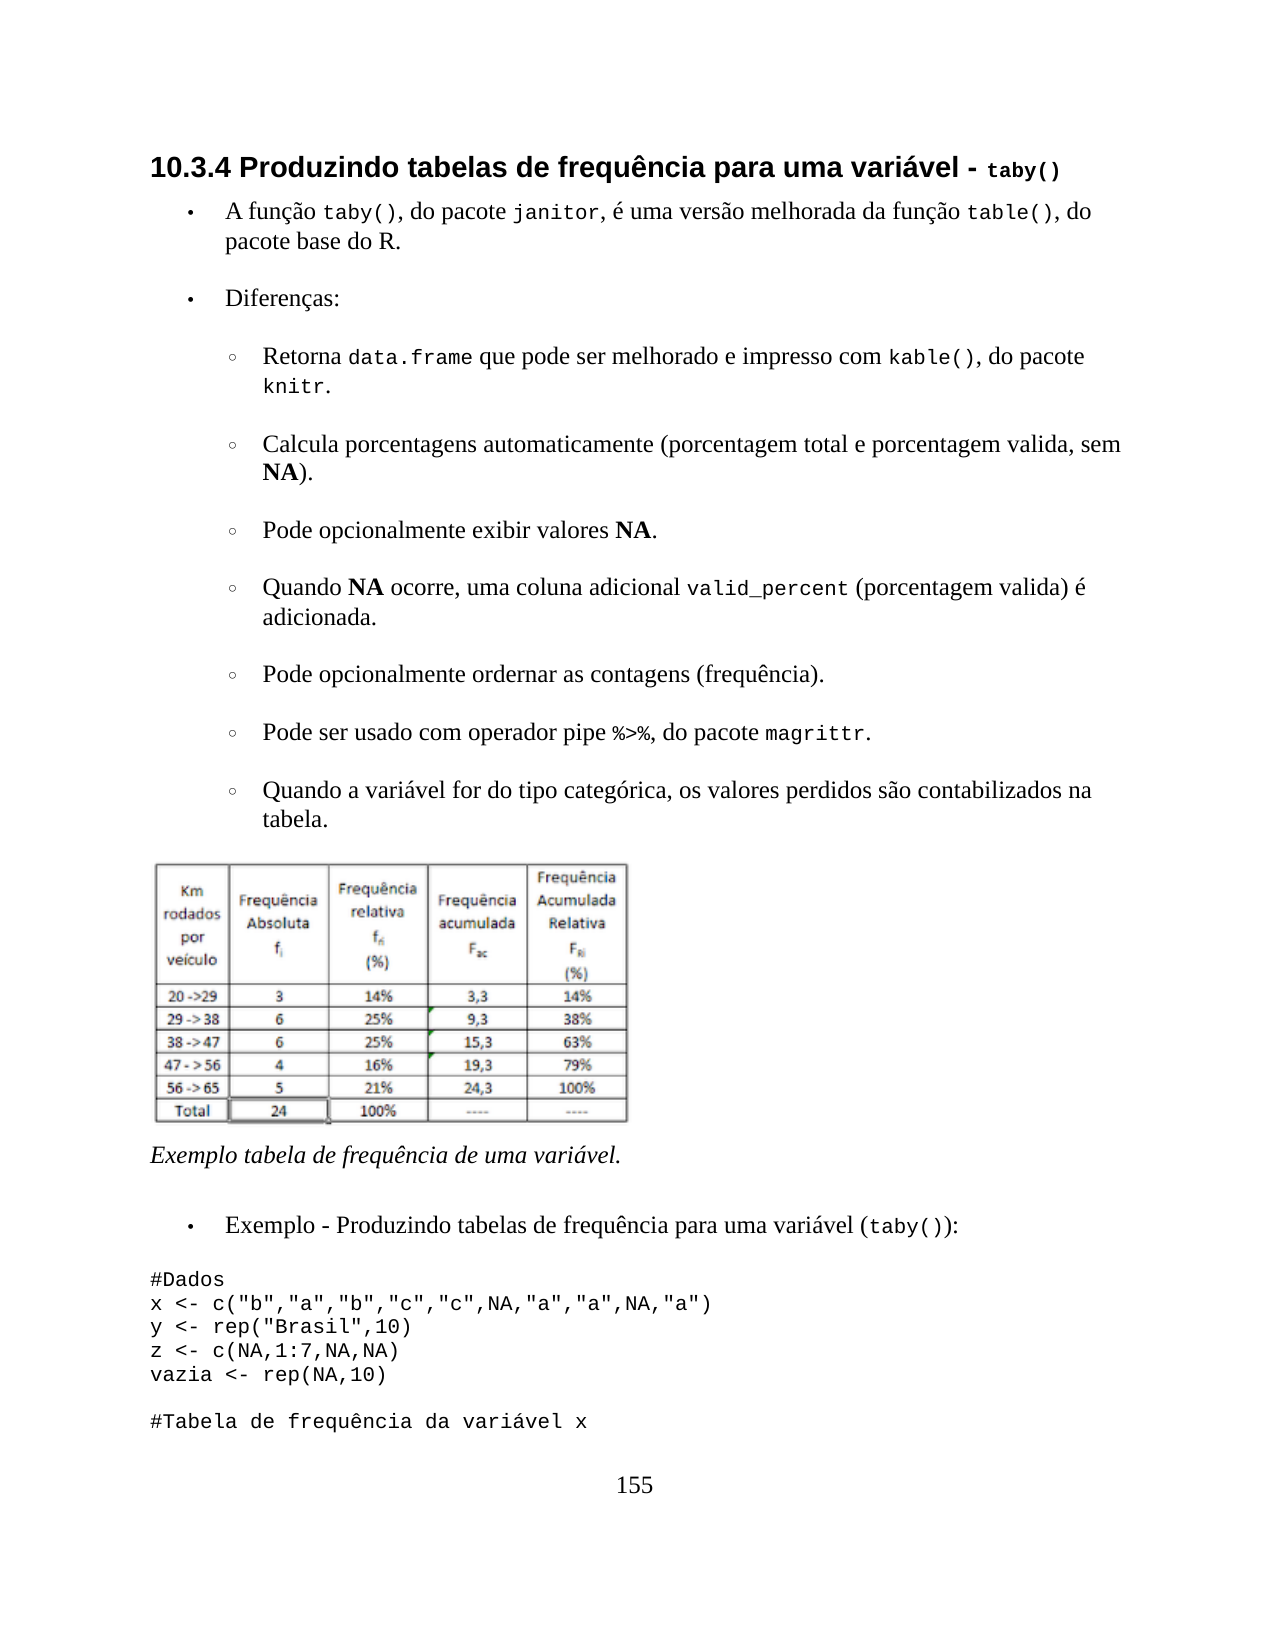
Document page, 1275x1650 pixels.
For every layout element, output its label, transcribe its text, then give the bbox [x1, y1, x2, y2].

list Quando NA ocorre, uma coluna adicional valid_percent (porcentagem valida) é adicionada. [225, 572, 1125, 659]
list Retorna data.frame que pode ser melhorado e impresso com kable(), do pacote knitr. [225, 341, 1125, 429]
text Exemplo tabela de frequência de uma variável. [150, 1141, 1125, 1169]
text vazia <- rep(NA,10) [150, 1363, 1125, 1387]
text #Dados [150, 1269, 1125, 1293]
list A função taby(), do pacote janitor, é uma versão melhorada da função table(), do pacote base do R. [187, 196, 1125, 283]
text y <- rep("Brasil",10) [150, 1316, 1125, 1340]
list Exemplo - Produzindo tabelas de frequência para uma variável (taby()): [187, 1211, 1125, 1269]
list Diferenças: [187, 283, 1125, 341]
list Pode opcionalmente ordernar as contagens (frequência). [225, 659, 1125, 717]
picture [150, 861, 638, 1129]
text #Tabela de frequência da variável x [150, 1411, 1125, 1434]
list Quando a variável for do tipo categórica, os valores perdidos são contabilizados na tabela. [225, 775, 1125, 862]
subtitle 10.3.4 Produzindo tabelas de frequência para uma variável - taby() [150, 150, 1125, 184]
text z <- c(NA,1:7,NA,NA) [150, 1340, 1125, 1363]
list Pode ser usado com operador pipe %>%, do pacote magrittr. [225, 717, 1125, 775]
text x <- c("b","a","b","c","c",NA,"a","a",NA,"a") [150, 1293, 1125, 1316]
list Calcula porcentagens automaticamente (porcentagem total e porcentagem valida, sem NA). [225, 429, 1125, 515]
list Pode opcionalmente exibir valores NA. [225, 515, 1125, 572]
